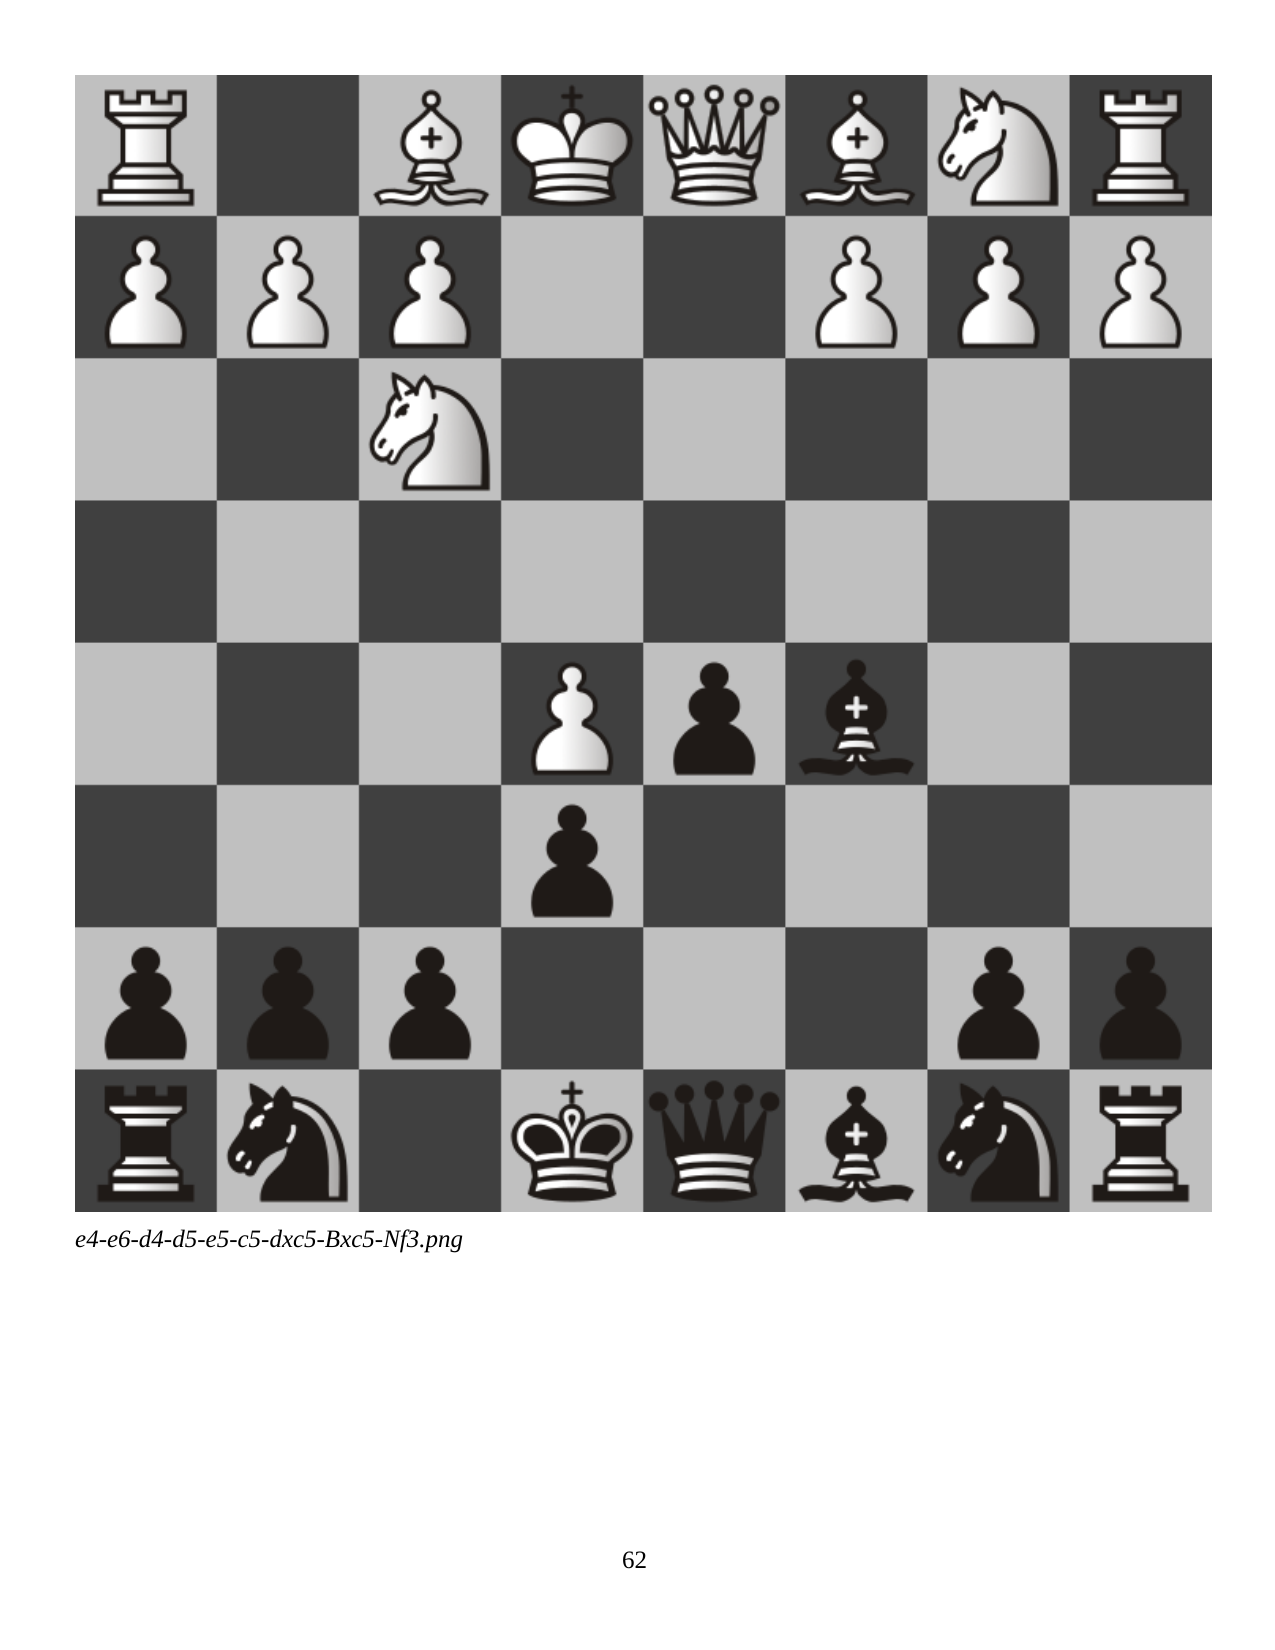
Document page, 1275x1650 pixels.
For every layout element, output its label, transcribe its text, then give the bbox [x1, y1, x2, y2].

picture [75, 75, 1212, 1212]
text e4-e6-d4-d5-e5-c5-dxc5-Bxc5-Nf3.png [75, 1224, 1200, 1253]
